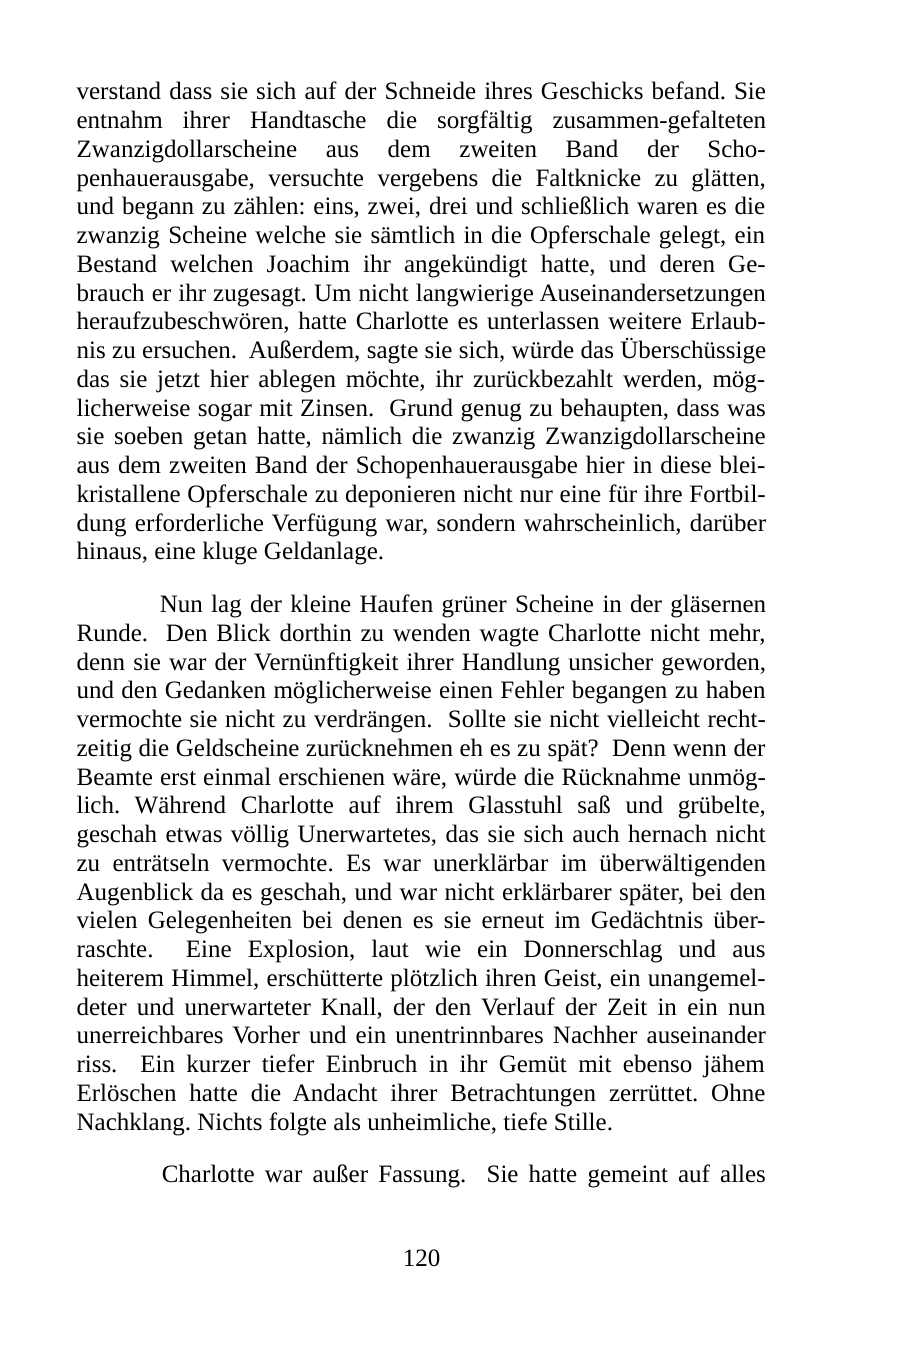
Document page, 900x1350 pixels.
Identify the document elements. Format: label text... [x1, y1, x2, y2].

text Charlotte war außer Fassung. Sie hatte gemeint auf alles [76, 1159, 766, 1188]
text verstand dass sie sich auf der Schneide ihres Geschicks befand. Sie entnahm ihrer Handtasche die sorgfältig zusammen-gefalteten Zwanzigdollarscheine aus dem zweiten Band der Scho-penhauerausgabe, versuchte vergebens die Faltknicke zu glätten, und begann zu zählen: eins, zwei, drei und schließlich waren es die zwanzig Scheine welche sie sämtlich in die Opferschale gelegt, ein Bestand welchen Joachim ihr angekündigt hatte, und deren Ge-brauch er ihr zugesagt. Um nicht langwierige Auseinandersetzungen heraufzubeschwören, hatte Charlotte es unterlassen weitere Erlaub-nis zu ersuchen. Außerdem, sagte sie sich, würde das Überschüssige das sie jetzt hier ablegen möchte, ihr zurückbezahlt werden, mög-licherweise sogar mit Zinsen. Grund genug zu behaupten, dass was sie soeben getan hatte, nämlich die zwanzig Zwanzigdollarscheine aus dem zweiten Band der Schopenhauerausgabe hier in diese blei-kristallene Opferschale zu deponieren nicht nur eine für ihre Fortbil-dung erforderliche Verfügung war, sondern wahrscheinlich, darüber hinaus, eine kluge Geldanlage. [76, 76, 766, 565]
text Nun lag der kleine Haufen grüner Scheine in der gläsernen Runde. Den Blick dorthin zu wenden wagte Charlotte nicht mehr, denn sie war der Vernünftigkeit ihrer Handlung unsicher geworden, und den Gedanken möglicherweise einen Fehler begangen zu haben vermochte sie nicht zu verdrängen. Sollte sie nicht vielleicht recht-zeitig die Geldscheine zurücknehmen eh es zu spät? Denn wenn der Beamte erst einmal erschienen wäre, würde die Rücknahme unmög-lich. Während Charlotte auf ihrem Glasstuhl saß und grübelte, geschah etwas völlig Unerwartetes, das sie sich auch hernach nicht zu enträtseln vermochte. Es war unerklärbar im überwältigenden Augenblick da es geschah, und war nicht erklärbarer später, bei den vielen Gelegenheiten bei denen es sie erneut im Gedächtnis über-raschte. Eine Explosion, laut wie ein Donnerschlag und aus heiterem Himmel, erschütterte plötzlich ihren Geist, ein unangemel-deter und unerwarteter Knall, der den Verlauf der Zeit in ein nun unerreichbares Vorher und ein unentrinnbares Nachher auseinander riss. Ein kurzer tiefer Einbruch in ihr Gemüt mit ebenso jähem Erlöschen hatte die Andacht ihrer Betrachtungen zerrüttet. Ohne Nachklang. Nichts folgte als unheimliche, tiefe Stille. [76, 589, 766, 1135]
